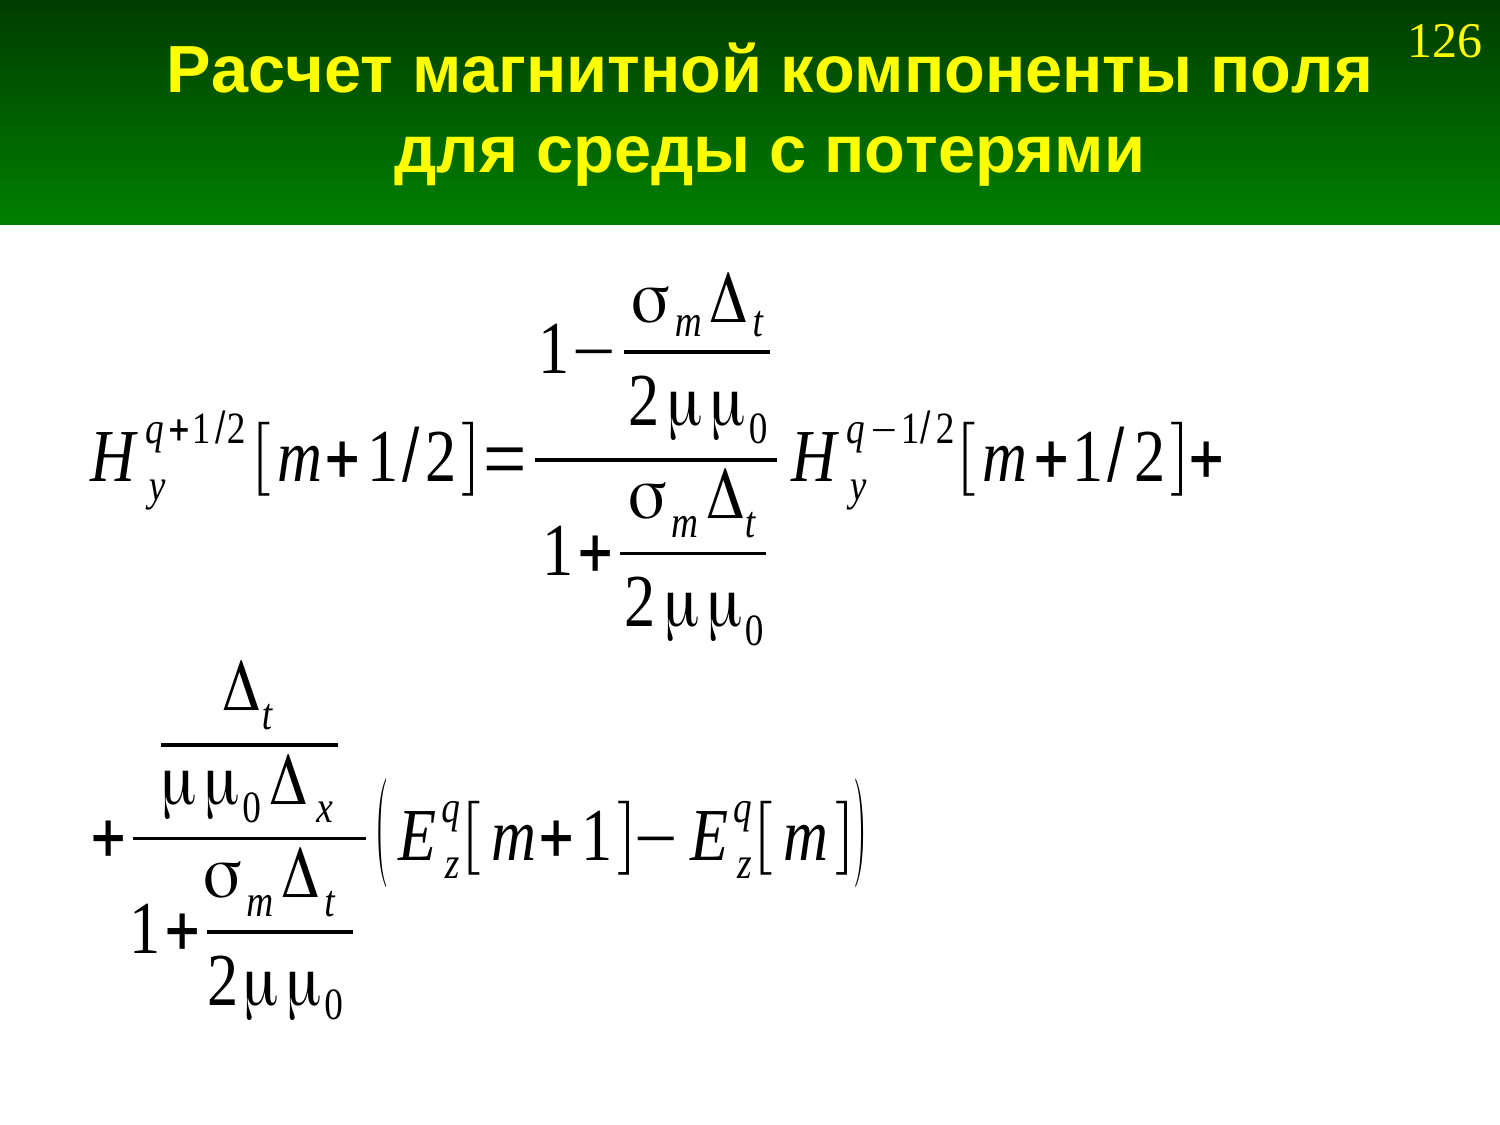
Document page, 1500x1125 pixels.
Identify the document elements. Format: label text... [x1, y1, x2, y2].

title Расчет магнитной компоненты поля для среды с потерями [100, 7, 1441, 204]
chart [71, 266, 1244, 1032]
